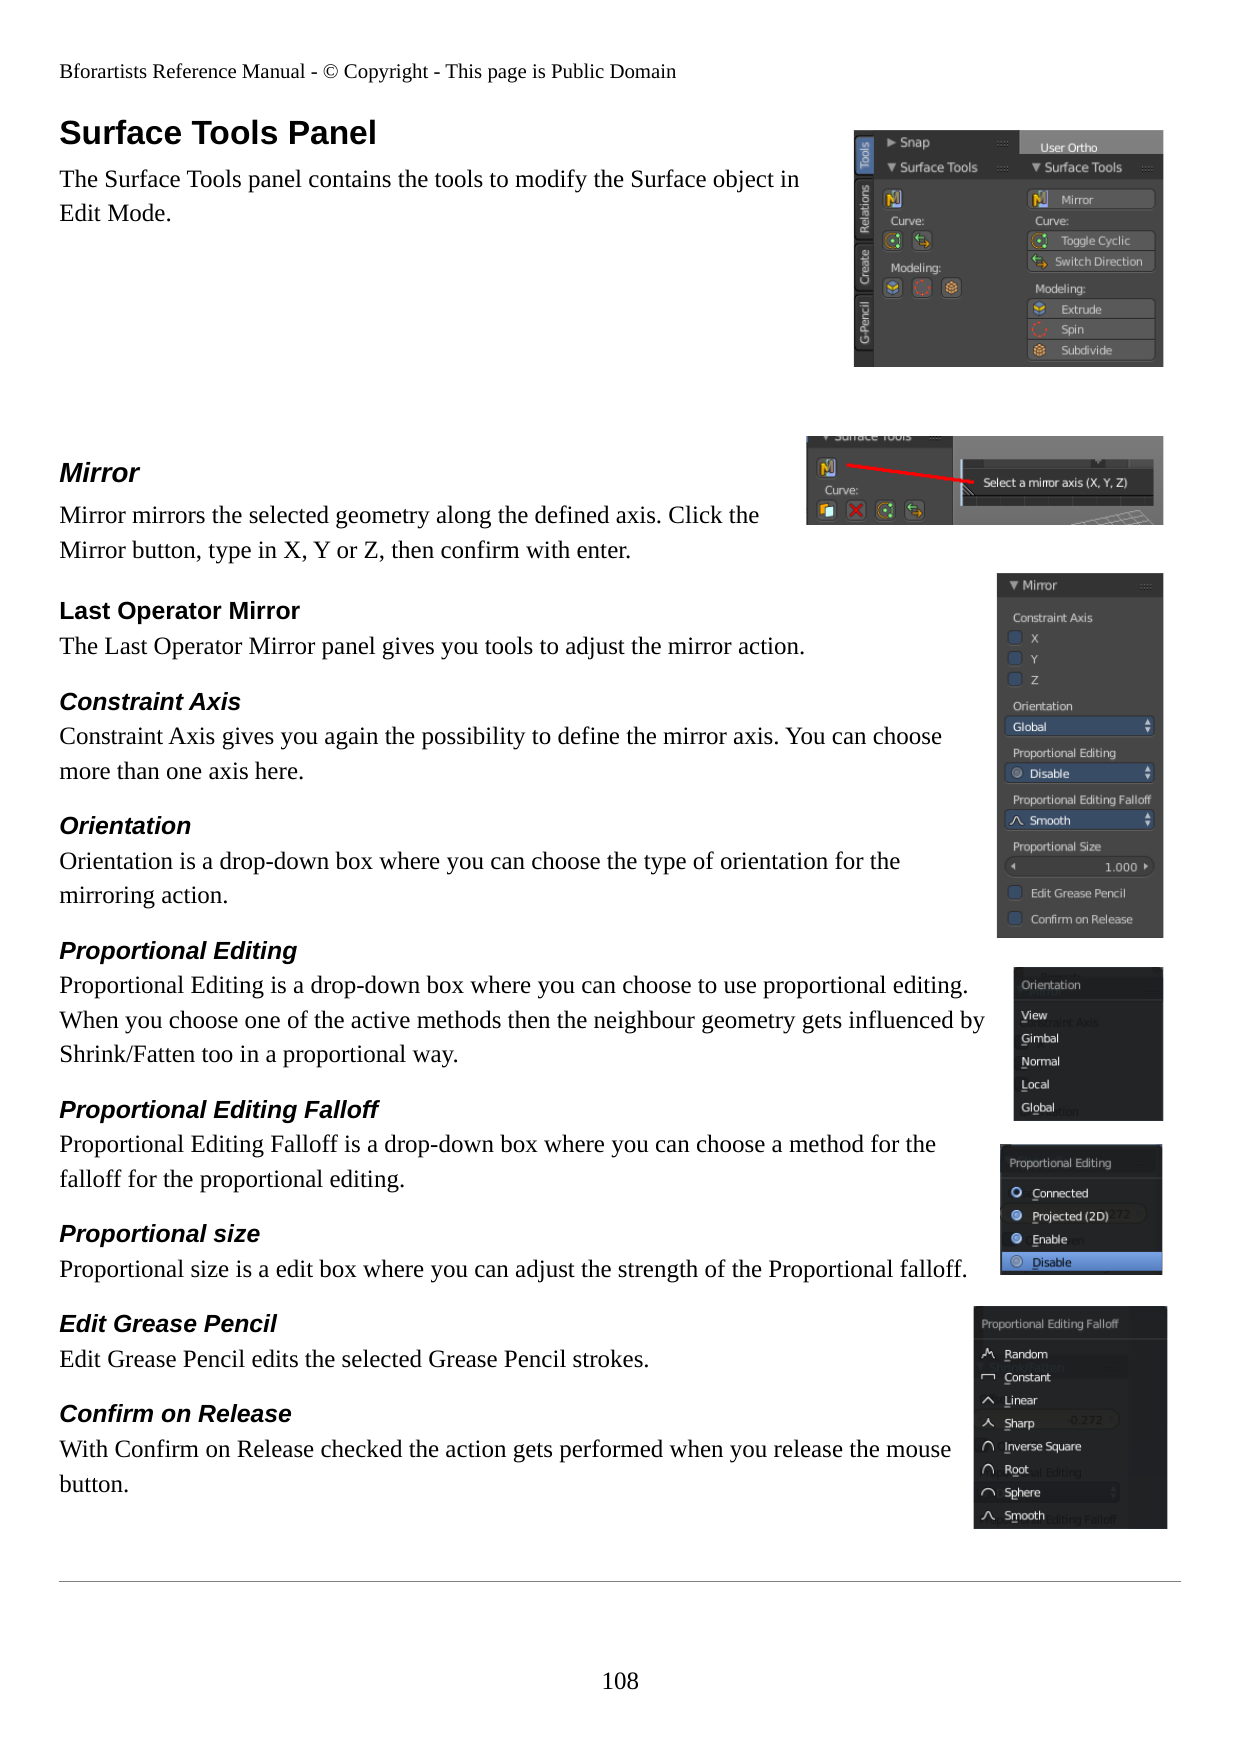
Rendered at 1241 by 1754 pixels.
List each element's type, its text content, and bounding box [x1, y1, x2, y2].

text The Surface Tools panel contains the tools to modify the Surface object in Edit Mode. [59, 164, 853, 227]
text Proportional Editing Falloff is a drop-down box where you can choose a method for the falloff for the proportional editing. [59, 1129, 1181, 1193]
text Constraint Axis gives you again the possibility to define the mirror axis. You can choose more than one axis here. [59, 721, 996, 784]
subtitle Proportional size [59, 1219, 1000, 1248]
text The Last Operator Mirror panel gives you tools to adjust the mirror action. [59, 631, 996, 660]
text Proportional size is a edit box where you can adjust the strength of the Proportional falloff. [59, 1254, 1181, 1283]
picture [1013, 967, 1164, 1121]
picture [1000, 1144, 1163, 1275]
subtitle Edit Grease Pencil [59, 1309, 973, 1338]
subtitle Proportional Editing Falloff [59, 1095, 1181, 1123]
picture [973, 1306, 1168, 1529]
subtitle [1164, 687, 1181, 715]
subtitle [1168, 1399, 1181, 1428]
subtitle Confirm on Release [59, 1399, 973, 1428]
text Mirror mirrors the selected geometry along the defined axis. Click the Mirror button, type in X, Y or Z, then confirm with enter. [59, 500, 1181, 564]
subtitle Proportional Editing [59, 936, 1181, 964]
picture [996, 573, 1164, 938]
text With Confirm on Release checked the action gets performed when you release the mouse button. [59, 1434, 973, 1498]
subtitle [1163, 1219, 1181, 1248]
subtitle [1164, 596, 1181, 625]
subtitle Last Operator Mirror [59, 596, 996, 625]
text Orientation is a drop-down box where you can choose the type of orientation for the mirroring action. [59, 846, 996, 909]
subtitle Mirror [59, 456, 806, 488]
subtitle Orientation [59, 811, 996, 840]
text Edit Grease Pencil edits the selected Grease Pencil strokes. [59, 1344, 973, 1373]
text Proportional Editing is a drop-down box where you can choose to use proportional editing. When you choose one of the active methods then the neighbour geometry gets influenced by Shrink/Fatten too in a proportional way. [59, 971, 1013, 1068]
subtitle Surface Tools Panel [59, 113, 1181, 151]
subtitle [1164, 811, 1181, 840]
subtitle [1168, 1309, 1181, 1338]
subtitle Constraint Axis [59, 687, 996, 715]
picture [806, 436, 1164, 525]
picture [853, 130, 1164, 367]
subtitle [1164, 456, 1181, 488]
